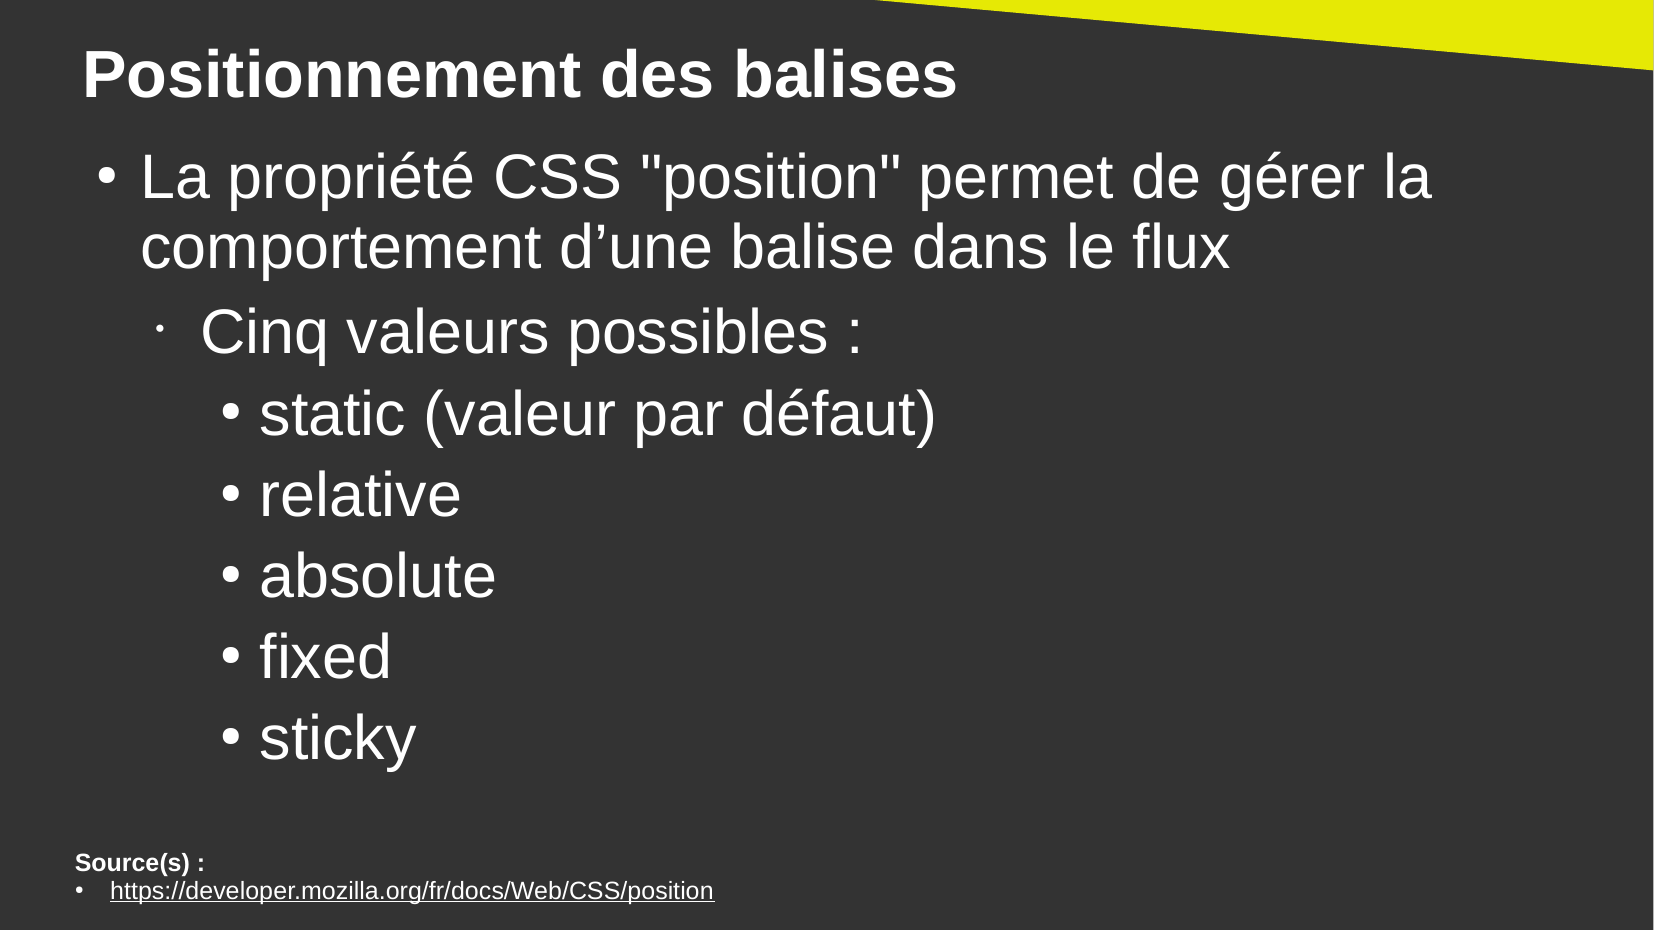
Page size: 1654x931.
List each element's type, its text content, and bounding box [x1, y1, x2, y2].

text_box Source(s) : https://developer.mozilla.org/fr/docs/Web/CSS/position [60, 841, 1546, 931]
text_box [874, 0, 1654, 71]
title Positionnement des balises [82, 37, 1571, 114]
list La propriété CSS "position" permet de gérer la comportement d’une balise dans le flux Cinq valeurs possibles : static (valeur par défaut) relative absolute fixed sticky [80, 141, 1620, 780]
